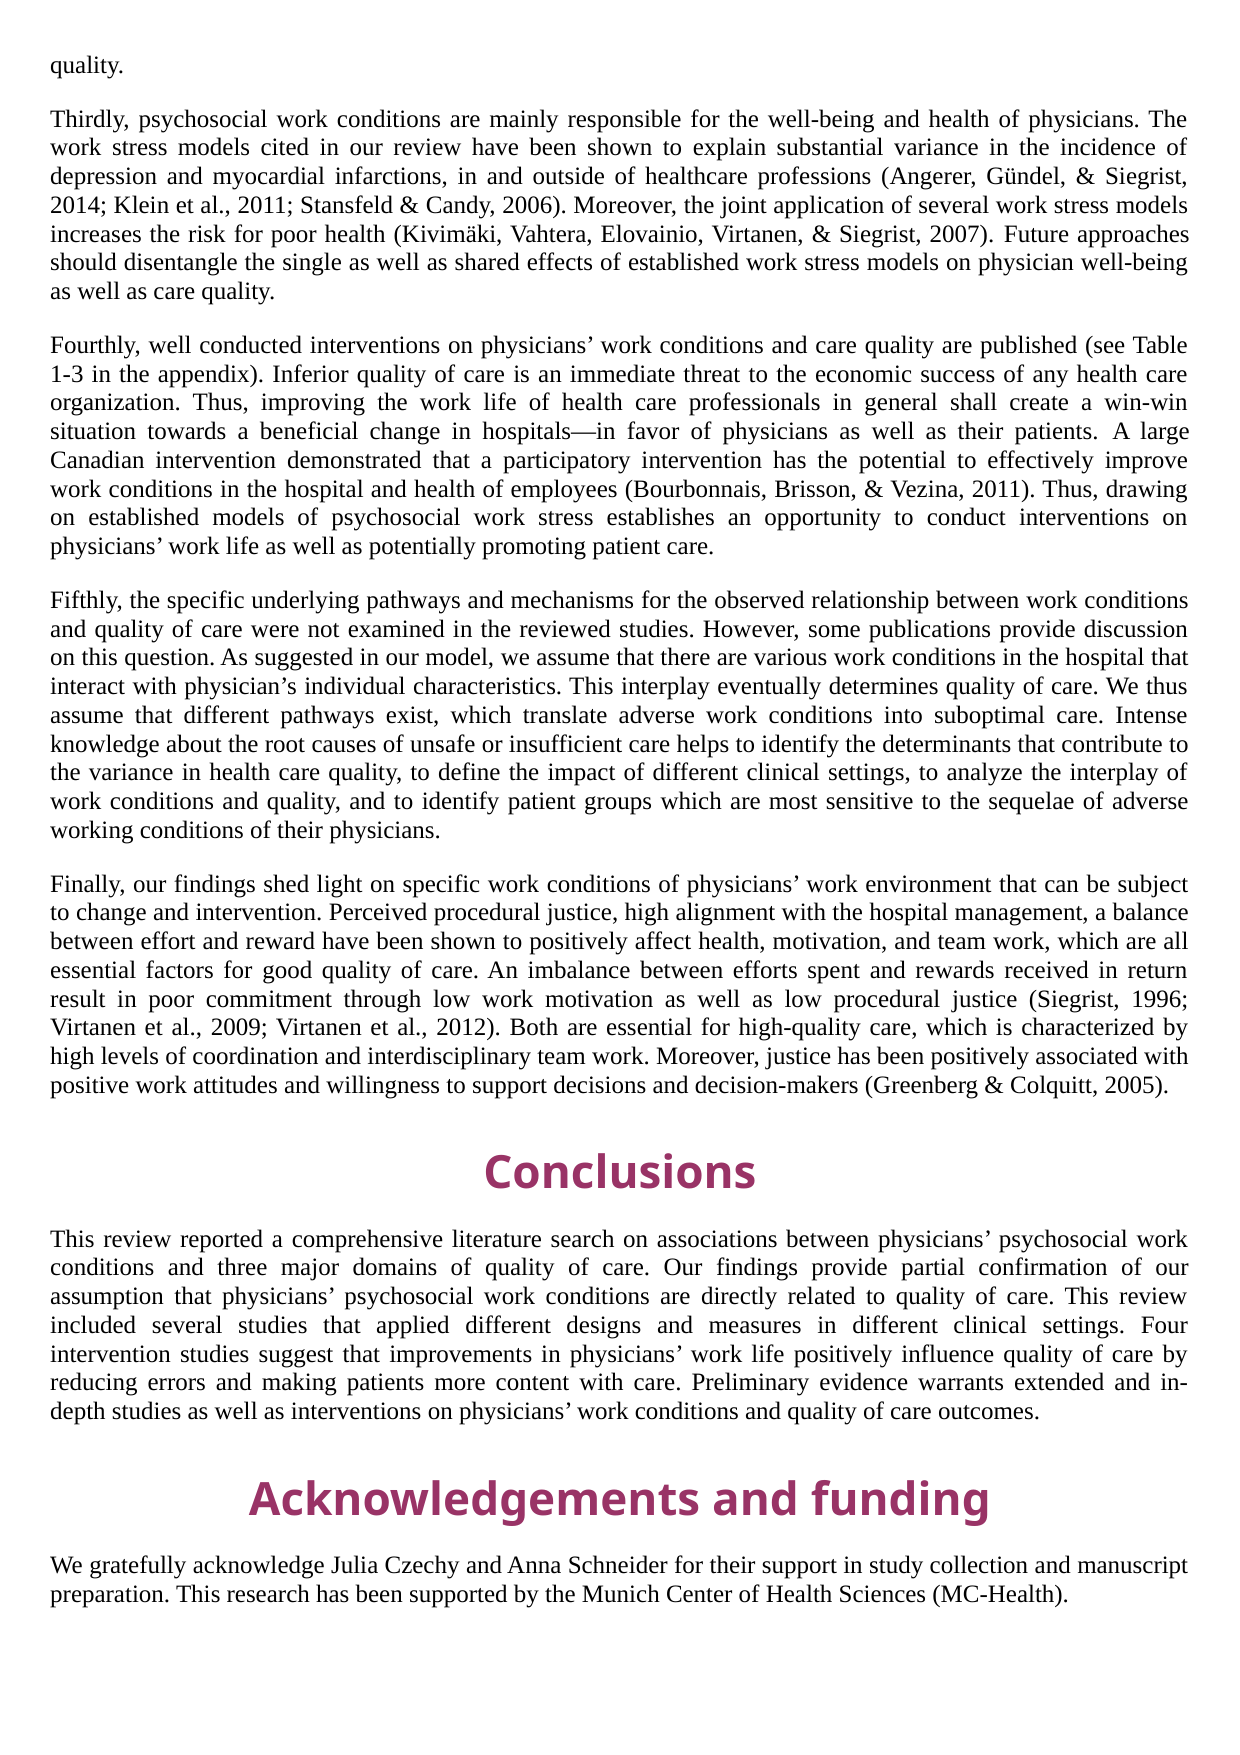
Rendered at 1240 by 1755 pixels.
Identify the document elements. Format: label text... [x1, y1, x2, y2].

text quality. [50, 50, 1189, 79]
text Finally, our findings shed light on specific work conditions of physicians’ work environment that can be subject to change and intervention. Perceived procedural justice, high alignment with the hospital management, a balance between effort and reward have been shown to positively affect health, motivation, and team work, which are all essential factors for good quality of care. An imbalance between efforts spent and rewards received in return result in poor commitment through low work motivation as well as low procedural justice (Siegrist, 1996; Virtanen et al., 2009; Virtanen et al., 2012). Both are essential for high-quality care, which is characterized by high levels of coordination and interdisciplinary team work. Moreover, justice has been positively associated with positive work attitudes and willingness to support decisions and decision-makers (Greenberg & Colquitt, 2005). [50, 869, 1189, 1099]
subtitle Acknowledgements and funding [50, 1475, 1189, 1525]
text This review reported a comprehensive literature search on associations between physicians’ psychosocial work conditions and three major domains of quality of care. Our findings provide partial confirmation of our assumption that physicians’ psychosocial work conditions are directly related to quality of care. This review included several studies that applied different designs and measures in different clinical settings. Four intervention studies suggest that improvements in physicians’ work life positively influence quality of care by reducing errors and making patients more content with care. Preliminary evidence warrants extended and in-depth studies as well as interventions on physicians’ work conditions and quality of care outcomes. [50, 1224, 1189, 1425]
text Thirdly, psychosocial work conditions are mainly responsible for the well-being and health of physicians. The work stress models cited in our review have been shown to explain substantial variance in the incidence of depression and myocardial infarctions, in and outside of healthcare professions (Angerer, Gündel, & Siegrist, 2014; Klein et al., 2011; Stansfeld & Candy, 2006). Moreover, the joint application of several work stress models increases the risk for poor health (Kivimäki, Vahtera, Elovainio, Virtanen, & Siegrist, 2007). Future approaches should disentangle the single as well as shared effects of established work stress models on physician well-being as well as care quality. [50, 104, 1189, 305]
subtitle Conclusions [50, 1149, 1189, 1199]
text Fourthly, well conducted interventions on physicians’ work conditions and care quality are published (see Table 1-3 in the appendix). Inferior quality of care is an immediate threat to the economic success of any health care organization. Thus, improving the work life of health care professionals in general shall create a win-win situation towards a beneficial change in hospitals—in favor of physicians as well as their patients. A large Canadian intervention demonstrated that a participatory intervention has the potential to effectively improve work conditions in the hospital and health of employees (Bourbonnais, Brisson, & Vezina, 2011). Thus, drawing on established models of psychosocial work stress establishes an opportunity to conduct interventions on physicians’ work life as well as potentially promoting patient care. [50, 330, 1189, 560]
text We gratefully acknowledge Julia Czechy and Anna Schneider for their support in study collection and manuscript preparation. This research has been supported by the Munich Center of Health Sciences (MC-Health). [50, 1550, 1189, 1607]
text Fifthly, the specific underlying pathways and mechanisms for the observed relationship between work conditions and quality of care were not examined in the reviewed studies. However, some publications provide discussion on this question. As suggested in our model, we assume that there are various work conditions in the hospital that interact with physician’s individual characteristics. This interplay eventually determines quality of care. We thus assume that different pathways exist, which translate adverse work conditions into suboptimal care. Intense knowledge about the root causes of unsafe or insufficient care helps to identify the determinants that contribute to the variance in health care quality, to define the impact of different clinical settings, to analyze the interplay of work conditions and quality, and to identify patient groups which are most sensitive to the sequelae of adverse working conditions of their physicians. [50, 585, 1189, 844]
